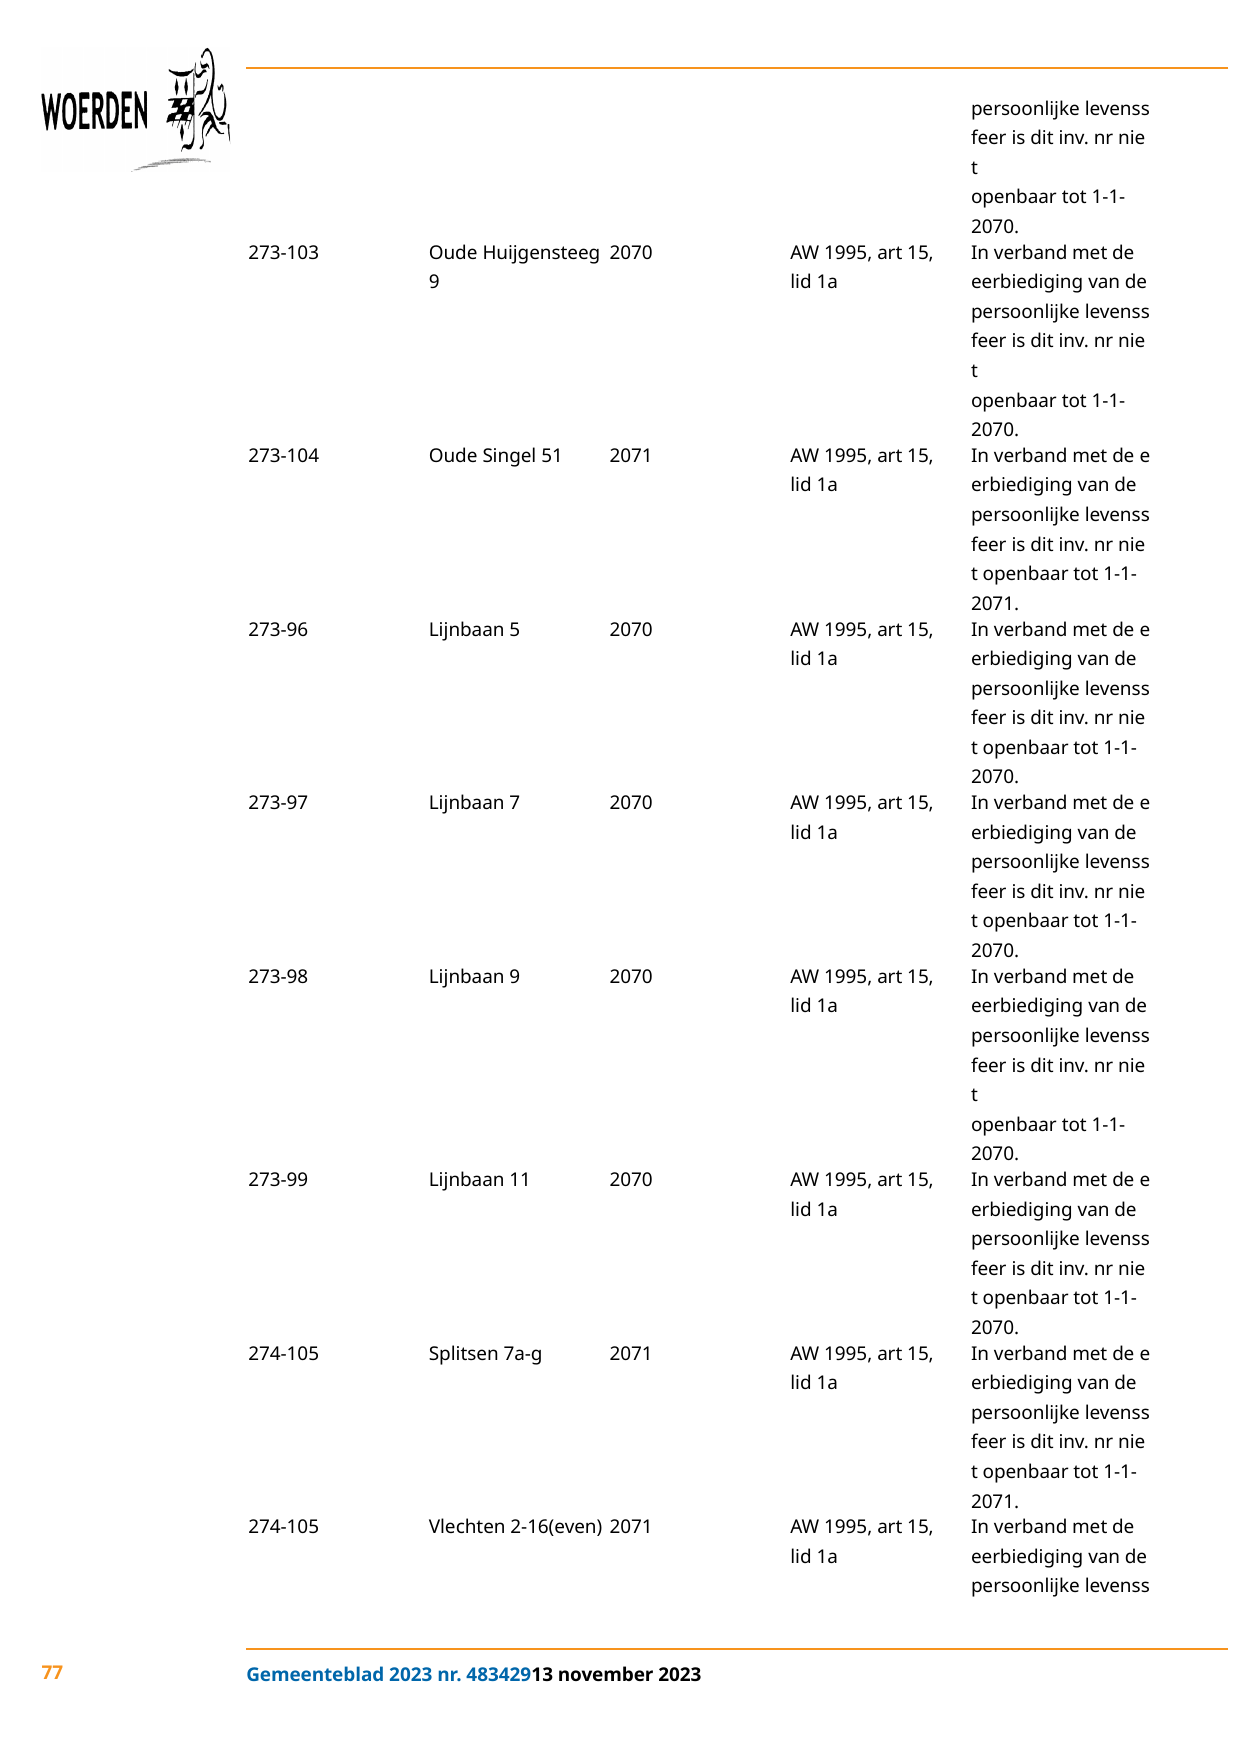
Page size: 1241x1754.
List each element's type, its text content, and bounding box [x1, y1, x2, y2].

table_cell In verband met de eerbiediging van de persoonlijke levenssfeer is dit inv. nr niet openbaar tot 1-1-2070. [971, 789, 1152, 963]
table_cell Vlechten 2-16(even) [429, 1514, 609, 1598]
table_cell Splitsen 7a-g [429, 1340, 609, 1513]
table_cell AW 1995, art 15, lid 1a [790, 616, 971, 789]
table_cell 2070 [609, 1166, 790, 1340]
table_cell 273-99 [248, 1166, 429, 1340]
table_cell 273-103 [248, 239, 429, 442]
table_cell In verband met de eerbiediging van de persoonlijke levenssfeer is dit inv. nr niet openbaar tot 1-1-2071. [971, 1340, 1152, 1513]
table_cell persoonlijke levenssfeer is dit inv. nr niet openbaar tot 1-1-2070. [971, 95, 1152, 239]
table_cell In verband met de eerbiediging van de persoonlijke levenssfeer is dit inv. nr niet openbaar tot 1-1-2070. [971, 1166, 1152, 1340]
table_cell In verband met de eerbiediging van de persoonlijke levenss [971, 1514, 1152, 1598]
table_cell [429, 95, 609, 239]
table_cell 2070 [609, 789, 790, 963]
table_cell AW 1995, art 15, lid 1a [790, 1166, 971, 1340]
table_cell Lijnbaan 7 [429, 789, 609, 963]
table_cell [248, 95, 429, 239]
table_cell In verband met de eerbiediging van de persoonlijke levenssfeer is dit inv. nr niet openbaar tot 1-1-2070. [971, 239, 1152, 442]
table_cell 273-98 [248, 963, 429, 1166]
table_cell AW 1995, art 15, lid 1a [790, 239, 971, 442]
table_cell Lijnbaan 5 [429, 616, 609, 789]
table_cell In verband met de eerbiediging van de persoonlijke levenssfeer is dit inv. nr niet openbaar tot 1-1-2070. [971, 963, 1152, 1166]
table_cell [790, 95, 971, 239]
table_cell Lijnbaan 11 [429, 1166, 609, 1340]
table_cell In verband met de eerbiediging van de persoonlijke levenssfeer is dit inv. nr niet openbaar tot 1-1-2070. [971, 616, 1152, 789]
table_cell 273-97 [248, 789, 429, 963]
table_cell 274-105 [248, 1514, 429, 1598]
table_cell In verband met de eerbiediging van de persoonlijke levenssfeer is dit inv. nr niet openbaar tot 1-1-2071. [971, 442, 1152, 616]
table_cell Oude Singel 51 [429, 442, 609, 616]
table_cell AW 1995, art 15, lid 1a [790, 1340, 971, 1513]
table_cell AW 1995, art 15, lid 1a [790, 442, 971, 616]
table_cell 2071 [609, 442, 790, 616]
picture [41, 47, 231, 172]
table_cell 2071 [609, 1514, 790, 1598]
table_cell 273-104 [248, 442, 429, 616]
table_cell [609, 95, 790, 239]
table_cell 273-96 [248, 616, 429, 789]
table_cell 2071 [609, 1340, 790, 1513]
table_cell AW 1995, art 15, lid 1a [790, 963, 971, 1166]
table_cell 2070 [609, 963, 790, 1166]
table_cell 2070 [609, 239, 790, 442]
table_cell AW 1995, art 15, lid 1a [790, 1514, 971, 1598]
table_cell 274-105 [248, 1340, 429, 1513]
table_cell Lijnbaan 9 [429, 963, 609, 1166]
table_cell AW 1995, art 15, lid 1a [790, 789, 971, 963]
table_cell 2070 [609, 616, 790, 789]
table_cell Oude Huijgensteeg 9 [429, 239, 609, 442]
